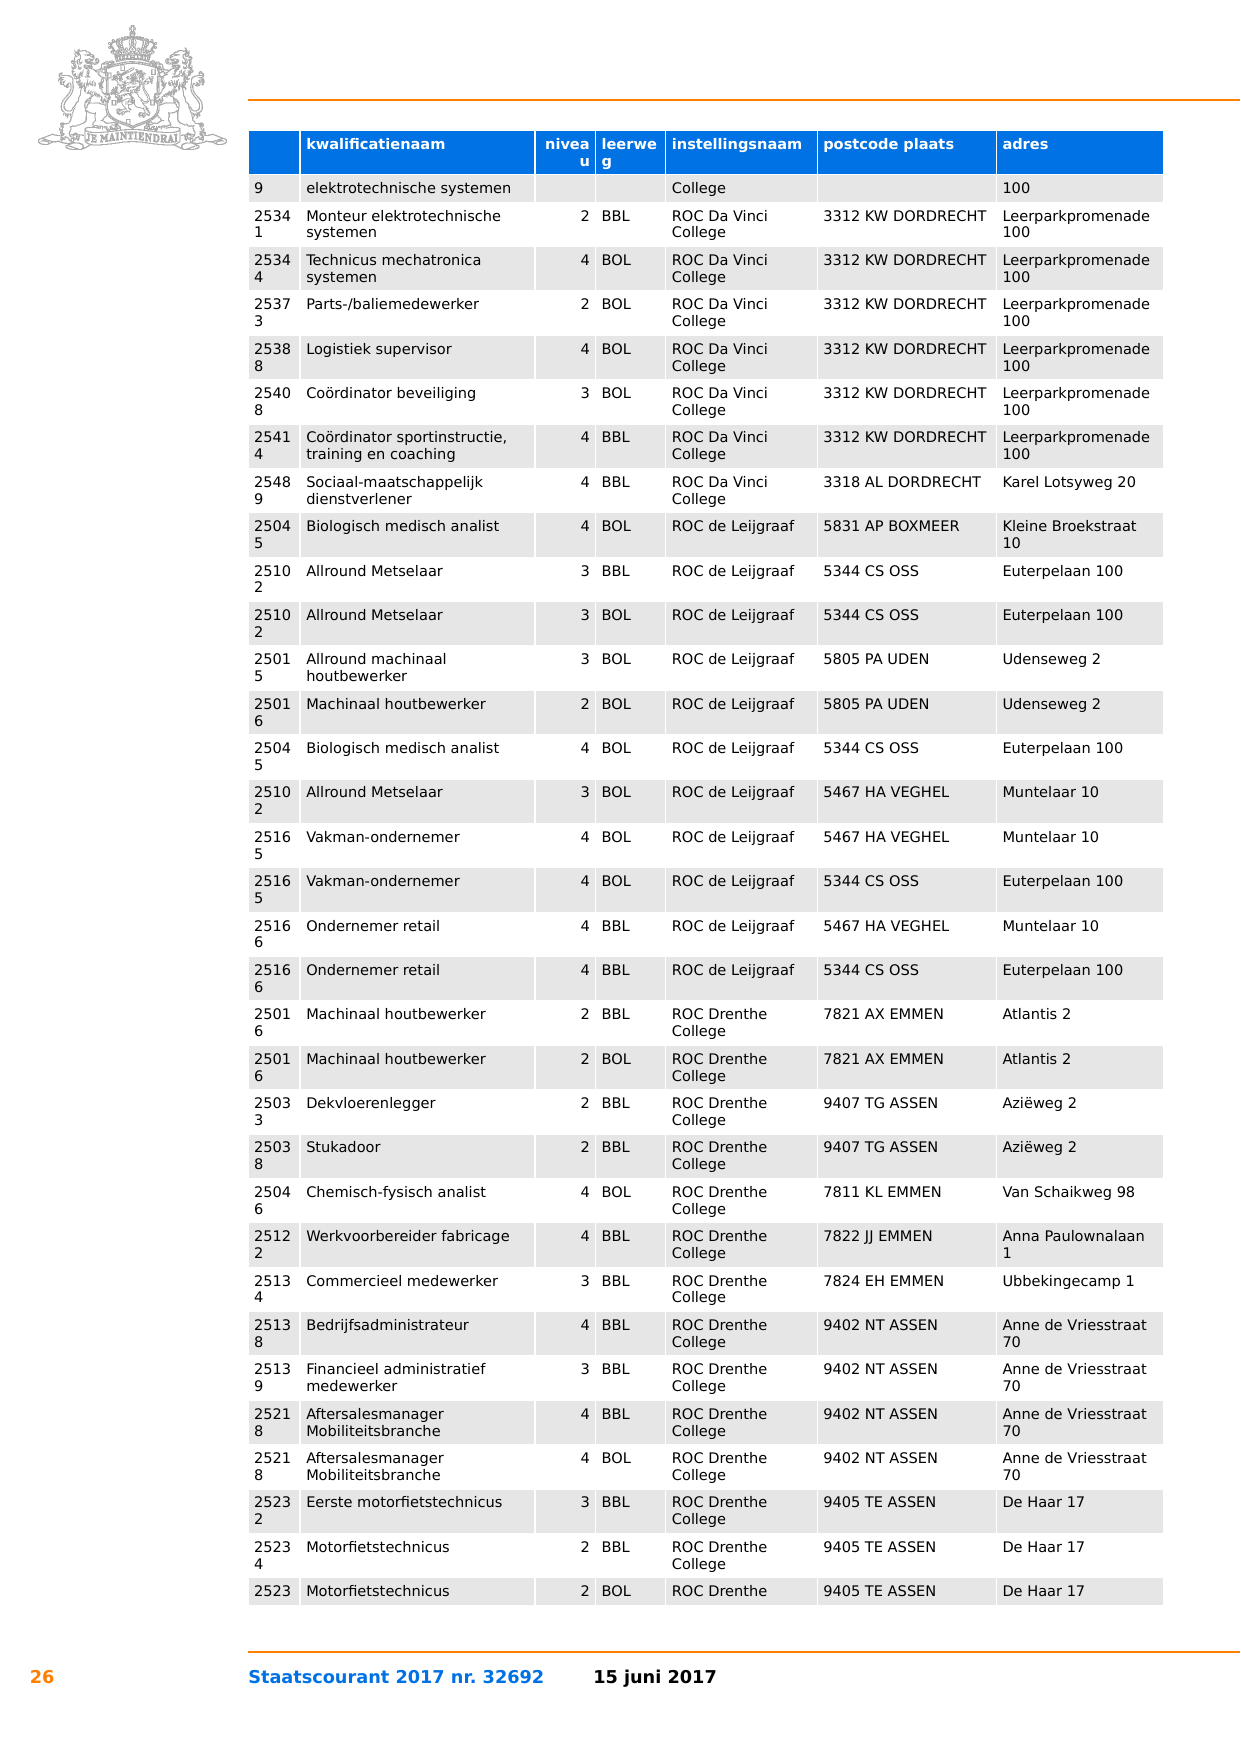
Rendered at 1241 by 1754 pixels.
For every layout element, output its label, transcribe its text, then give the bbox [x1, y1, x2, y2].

table_cell Chemisch-fysisch analist [301, 1179, 534, 1222]
table_cell Euterpelaan 100 [997, 558, 1163, 601]
table_cell 25045 [249, 735, 299, 778]
table_cell 9407 TG ASSEN [818, 1135, 996, 1178]
table_cell ROC Drenthe College [666, 1001, 817, 1045]
table_cell BOL [596, 1445, 665, 1488]
table_cell 3312 KW DORDRECHT [818, 380, 996, 423]
table_cell Ubbekingecamp 1 [997, 1268, 1163, 1311]
table_cell BBL [596, 1223, 665, 1267]
table_cell Leerparkpromenade 100 [997, 380, 1163, 423]
table_cell Allround Metselaar [301, 558, 534, 601]
table_cell 9405 TE ASSEN [818, 1578, 996, 1605]
table_cell 25016 [249, 691, 299, 734]
table_cell Allround machinaal houtbewerker [301, 646, 534, 690]
table_cell BBL [596, 1490, 665, 1533]
table_cell ROC Da Vinci College [666, 469, 817, 512]
table_cell BBL [596, 1090, 665, 1133]
table_cell 25388 [249, 336, 299, 379]
table_cell ROC Drenthe College [666, 1135, 817, 1178]
table_cell 4 [536, 1312, 595, 1355]
table_cell 3 [536, 780, 595, 823]
table_cell 3312 KW DORDRECHT [818, 336, 996, 379]
table_cell Parts-/baliemedewerker [301, 291, 534, 335]
table_cell 2523 [249, 1578, 299, 1605]
table_cell [818, 175, 996, 202]
table_cell 3 [536, 380, 595, 423]
table_cell 3 [536, 646, 595, 690]
table_cell ROC de Leijgraaf [666, 646, 817, 690]
table_cell 4 [536, 1179, 595, 1222]
table_header adres [997, 131, 1163, 174]
table_cell ROC Da Vinci College [666, 291, 817, 335]
table_cell 25414 [249, 425, 299, 468]
table_cell 3312 KW DORDRECHT [818, 291, 996, 335]
table_cell 2 [536, 691, 595, 734]
table_cell De Haar 17 [997, 1490, 1163, 1533]
table_cell 5805 PA UDEN [818, 646, 996, 690]
table_cell Udenseweg 2 [997, 691, 1163, 734]
table_cell 9 [249, 175, 299, 202]
table_cell ROC de Leijgraaf [666, 913, 817, 956]
table_cell Anne de Vriesstraat 70 [997, 1356, 1163, 1400]
table_cell Anne de Vriesstraat 70 [997, 1401, 1163, 1444]
table_cell BOL [596, 868, 665, 912]
table_cell 3 [536, 1268, 595, 1311]
table_cell 100 [997, 175, 1163, 202]
table_cell 25408 [249, 380, 299, 423]
table_cell ROC de Leijgraaf [666, 868, 817, 912]
table_cell BOL [596, 380, 665, 423]
table_cell 5467 HA VEGHEL [818, 780, 996, 823]
table_cell ROC Da Vinci College [666, 425, 817, 468]
table_cell ROC Drenthe College [666, 1356, 817, 1400]
table_cell 25046 [249, 1179, 299, 1222]
table_cell Anna Paulownalaan 1 [997, 1223, 1163, 1267]
table_cell 4 [536, 868, 595, 912]
table_cell 4 [536, 735, 595, 778]
table_cell Leerparkpromenade 100 [997, 291, 1163, 335]
table_cell 4 [536, 513, 595, 557]
table_cell Van Schaikweg 98 [997, 1179, 1163, 1222]
table_cell 7811 KL EMMEN [818, 1179, 996, 1222]
table_cell 7821 AX EMMEN [818, 1001, 996, 1045]
table_cell 4 [536, 1445, 595, 1488]
table_cell Allround Metselaar [301, 602, 534, 645]
table_header [249, 131, 299, 174]
table_cell 25134 [249, 1268, 299, 1311]
table_cell 5344 CS OSS [818, 602, 996, 645]
table_cell ROC de Leijgraaf [666, 735, 817, 778]
table_cell Motorfietstechnicus [301, 1578, 534, 1605]
table_cell ROC Drenthe College [666, 1268, 817, 1311]
table_cell ROC Drenthe College [666, 1445, 817, 1488]
table_cell Coördinator beveiliging [301, 380, 534, 423]
table_cell Ondernemer retail [301, 957, 534, 1000]
table_cell 25232 [249, 1490, 299, 1533]
table_header leerweg [596, 131, 665, 174]
table_cell ROC de Leijgraaf [666, 558, 817, 601]
table_cell BOL [596, 247, 665, 290]
table_cell 9402 NT ASSEN [818, 1312, 996, 1355]
table_cell 25165 [249, 824, 299, 867]
table_cell 25102 [249, 558, 299, 601]
table_cell BBL [596, 1135, 665, 1178]
table_cell 3312 KW DORDRECHT [818, 203, 996, 246]
table_cell College [666, 175, 817, 202]
table_cell BBL [596, 1001, 665, 1045]
table_header niveau [536, 131, 595, 174]
table_cell 5344 CS OSS [818, 735, 996, 778]
table_cell Euterpelaan 100 [997, 957, 1163, 1000]
table_cell 25033 [249, 1090, 299, 1133]
table_cell Vakman-ondernemer [301, 824, 534, 867]
table_cell BBL [596, 1312, 665, 1355]
table_cell 25015 [249, 646, 299, 690]
table_cell 25139 [249, 1356, 299, 1400]
table_cell 25045 [249, 513, 299, 557]
table_header kwalificatienaam [301, 131, 534, 174]
table_cell 25218 [249, 1445, 299, 1488]
table_cell ROC Drenthe College [666, 1179, 817, 1222]
table_cell Machinaal houtbewerker [301, 691, 534, 734]
table_cell 9402 NT ASSEN [818, 1356, 996, 1400]
table_cell 4 [536, 1223, 595, 1267]
table_cell ROC Da Vinci College [666, 247, 817, 290]
table_cell BBL [596, 913, 665, 956]
picture [38, 25, 227, 150]
table_cell 7821 AX EMMEN [818, 1046, 996, 1089]
table_cell BBL [596, 1401, 665, 1444]
table_cell 4 [536, 824, 595, 867]
table_cell Monteur elektrotechnische systemen [301, 203, 534, 246]
table_cell Financieel administratief medewerker [301, 1356, 534, 1400]
table_cell Atlantis 2 [997, 1001, 1163, 1045]
table_header instellingsnaam [666, 131, 817, 174]
table_cell Biologisch medisch analist [301, 513, 534, 557]
table_cell ROC Da Vinci College [666, 336, 817, 379]
table_cell 7824 EH EMMEN [818, 1268, 996, 1311]
table_cell ROC de Leijgraaf [666, 780, 817, 823]
table_cell Leerparkpromenade 100 [997, 425, 1163, 468]
table_cell ROC de Leijgraaf [666, 691, 817, 734]
table_cell Muntelaar 10 [997, 913, 1163, 956]
table_cell elektrotechnische systemen [301, 175, 534, 202]
table_cell 3 [536, 1490, 595, 1533]
table_cell Leerparkpromenade 100 [997, 203, 1163, 246]
table_cell ROC Drenthe College [666, 1534, 817, 1577]
table_cell ROC de Leijgraaf [666, 513, 817, 557]
table_cell Euterpelaan 100 [997, 868, 1163, 912]
table_cell Atlantis 2 [997, 1046, 1163, 1089]
table_cell Eerste motorfietstechnicus [301, 1490, 534, 1533]
table_cell BOL [596, 1578, 665, 1605]
table_cell Udenseweg 2 [997, 646, 1163, 690]
table_cell 3 [536, 602, 595, 645]
table_cell ROC Da Vinci College [666, 203, 817, 246]
table_cell 7822 JJ EMMEN [818, 1223, 996, 1267]
table_cell ROC de Leijgraaf [666, 602, 817, 645]
table_cell 4 [536, 336, 595, 379]
table_cell ROC de Leijgraaf [666, 957, 817, 1000]
table_cell 5805 PA UDEN [818, 691, 996, 734]
table_cell BOL [596, 1179, 665, 1222]
table_cell [596, 175, 665, 202]
table_cell 5344 CS OSS [818, 868, 996, 912]
table_cell BBL [596, 469, 665, 512]
table_cell BOL [596, 291, 665, 335]
table_cell BOL [596, 780, 665, 823]
table_cell BOL [596, 646, 665, 690]
table_cell De Haar 17 [997, 1534, 1163, 1577]
table_cell Dekvloerenlegger [301, 1090, 534, 1133]
table_cell 3 [536, 1356, 595, 1400]
table_cell Anne de Vriesstraat 70 [997, 1312, 1163, 1355]
table_cell Allround Metselaar [301, 780, 534, 823]
table_cell 5467 HA VEGHEL [818, 824, 996, 867]
table_cell 25138 [249, 1312, 299, 1355]
table_cell 25234 [249, 1534, 299, 1577]
table_cell 3 [536, 558, 595, 601]
table_cell 5344 CS OSS [818, 957, 996, 1000]
table_cell ROC Drenthe College [666, 1312, 817, 1355]
table_cell 5831 AP BOXMEER [818, 513, 996, 557]
table_cell 9407 TG ASSEN [818, 1090, 996, 1133]
table_cell 4 [536, 425, 595, 468]
table_cell Euterpelaan 100 [997, 602, 1163, 645]
table_cell 4 [536, 247, 595, 290]
table_cell ROC Drenthe [666, 1578, 817, 1605]
table_cell 25122 [249, 1223, 299, 1267]
table_cell Anne de Vriesstraat 70 [997, 1445, 1163, 1488]
table_cell BOL [596, 336, 665, 379]
table_cell BOL [596, 735, 665, 778]
table_cell BBL [596, 1534, 665, 1577]
table_cell 2 [536, 203, 595, 246]
table_cell 3312 KW DORDRECHT [818, 425, 996, 468]
table_cell 2 [536, 1001, 595, 1045]
table_cell Aziëweg 2 [997, 1135, 1163, 1178]
table_cell BBL [596, 203, 665, 246]
table_cell 2 [536, 1046, 595, 1089]
table_cell Logistiek supervisor [301, 336, 534, 379]
table_cell BOL [596, 513, 665, 557]
table_cell Karel Lotsyweg 20 [997, 469, 1163, 512]
table_cell 2 [536, 1135, 595, 1178]
table_cell 5344 CS OSS [818, 558, 996, 601]
table_cell 4 [536, 913, 595, 956]
table_cell BBL [596, 425, 665, 468]
table_cell Kleine Broekstraat 10 [997, 513, 1163, 557]
table_cell Aftersalesmanager Mobiliteitsbranche [301, 1445, 534, 1488]
table_cell Leerparkpromenade 100 [997, 336, 1163, 379]
table_cell Ondernemer retail [301, 913, 534, 956]
table_cell 2 [536, 1534, 595, 1577]
table_cell 9405 TE ASSEN [818, 1534, 996, 1577]
table_cell Aftersalesmanager Mobiliteitsbranche [301, 1401, 534, 1444]
table_cell Vakman-ondernemer [301, 868, 534, 912]
table_cell ROC Drenthe College [666, 1090, 817, 1133]
table_cell ROC Drenthe College [666, 1401, 817, 1444]
table_cell BOL [596, 1046, 665, 1089]
table_cell [536, 175, 595, 202]
table_cell Coördinator sportinstructie, training en coaching [301, 425, 534, 468]
table_cell 25102 [249, 780, 299, 823]
table_cell 2 [536, 1578, 595, 1605]
table_cell BOL [596, 824, 665, 867]
table_cell ROC Drenthe College [666, 1046, 817, 1089]
table_cell ROC Drenthe College [666, 1490, 817, 1533]
table_cell BBL [596, 1356, 665, 1400]
table_cell Muntelaar 10 [997, 824, 1163, 867]
table_cell 25344 [249, 247, 299, 290]
table_cell BBL [596, 1268, 665, 1311]
table_cell Technicus mechatronica systemen [301, 247, 534, 290]
table_cell Bedrijfsadministrateur [301, 1312, 534, 1355]
table_cell Biologisch medisch analist [301, 735, 534, 778]
table_cell BOL [596, 602, 665, 645]
table_cell 4 [536, 1401, 595, 1444]
table_cell 4 [536, 469, 595, 512]
table_cell 25373 [249, 291, 299, 335]
table_cell Motorfietstechnicus [301, 1534, 534, 1577]
table_cell 2 [536, 1090, 595, 1133]
table_cell Machinaal houtbewerker [301, 1001, 534, 1045]
table_cell 25038 [249, 1135, 299, 1178]
table_cell Stukadoor [301, 1135, 534, 1178]
table_cell 25016 [249, 1046, 299, 1089]
table_cell 25016 [249, 1001, 299, 1045]
table_cell Commercieel medewerker [301, 1268, 534, 1311]
table_cell 9405 TE ASSEN [818, 1490, 996, 1533]
table_cell 25166 [249, 957, 299, 1000]
table_cell 25489 [249, 469, 299, 512]
table_cell 9402 NT ASSEN [818, 1401, 996, 1444]
table_cell 3312 KW DORDRECHT [818, 247, 996, 290]
table_cell 25166 [249, 913, 299, 956]
table_cell ROC Drenthe College [666, 1223, 817, 1267]
table_cell Euterpelaan 100 [997, 735, 1163, 778]
table_cell ROC de Leijgraaf [666, 824, 817, 867]
table_cell 3318 AL DORDRECHT [818, 469, 996, 512]
table_cell Machinaal houtbewerker [301, 1046, 534, 1089]
table_cell Werkvoorbereider fabricage [301, 1223, 534, 1267]
table_cell Aziëweg 2 [997, 1090, 1163, 1133]
table_cell De Haar 17 [997, 1578, 1163, 1605]
table_header postcode plaats [818, 131, 996, 174]
table_cell 4 [536, 957, 595, 1000]
table_cell 25341 [249, 203, 299, 246]
table_cell 25165 [249, 868, 299, 912]
table_cell 9402 NT ASSEN [818, 1445, 996, 1488]
table_cell ROC Da Vinci College [666, 380, 817, 423]
table_cell Muntelaar 10 [997, 780, 1163, 823]
table_cell Leerparkpromenade 100 [997, 247, 1163, 290]
table_cell BBL [596, 558, 665, 601]
table_cell 25218 [249, 1401, 299, 1444]
table_cell BBL [596, 957, 665, 1000]
table_cell 5467 HA VEGHEL [818, 913, 996, 956]
table_cell BOL [596, 691, 665, 734]
table_cell Sociaal-maatschappelijk dienstverlener [301, 469, 534, 512]
table_cell 25102 [249, 602, 299, 645]
table_cell 2 [536, 291, 595, 335]
